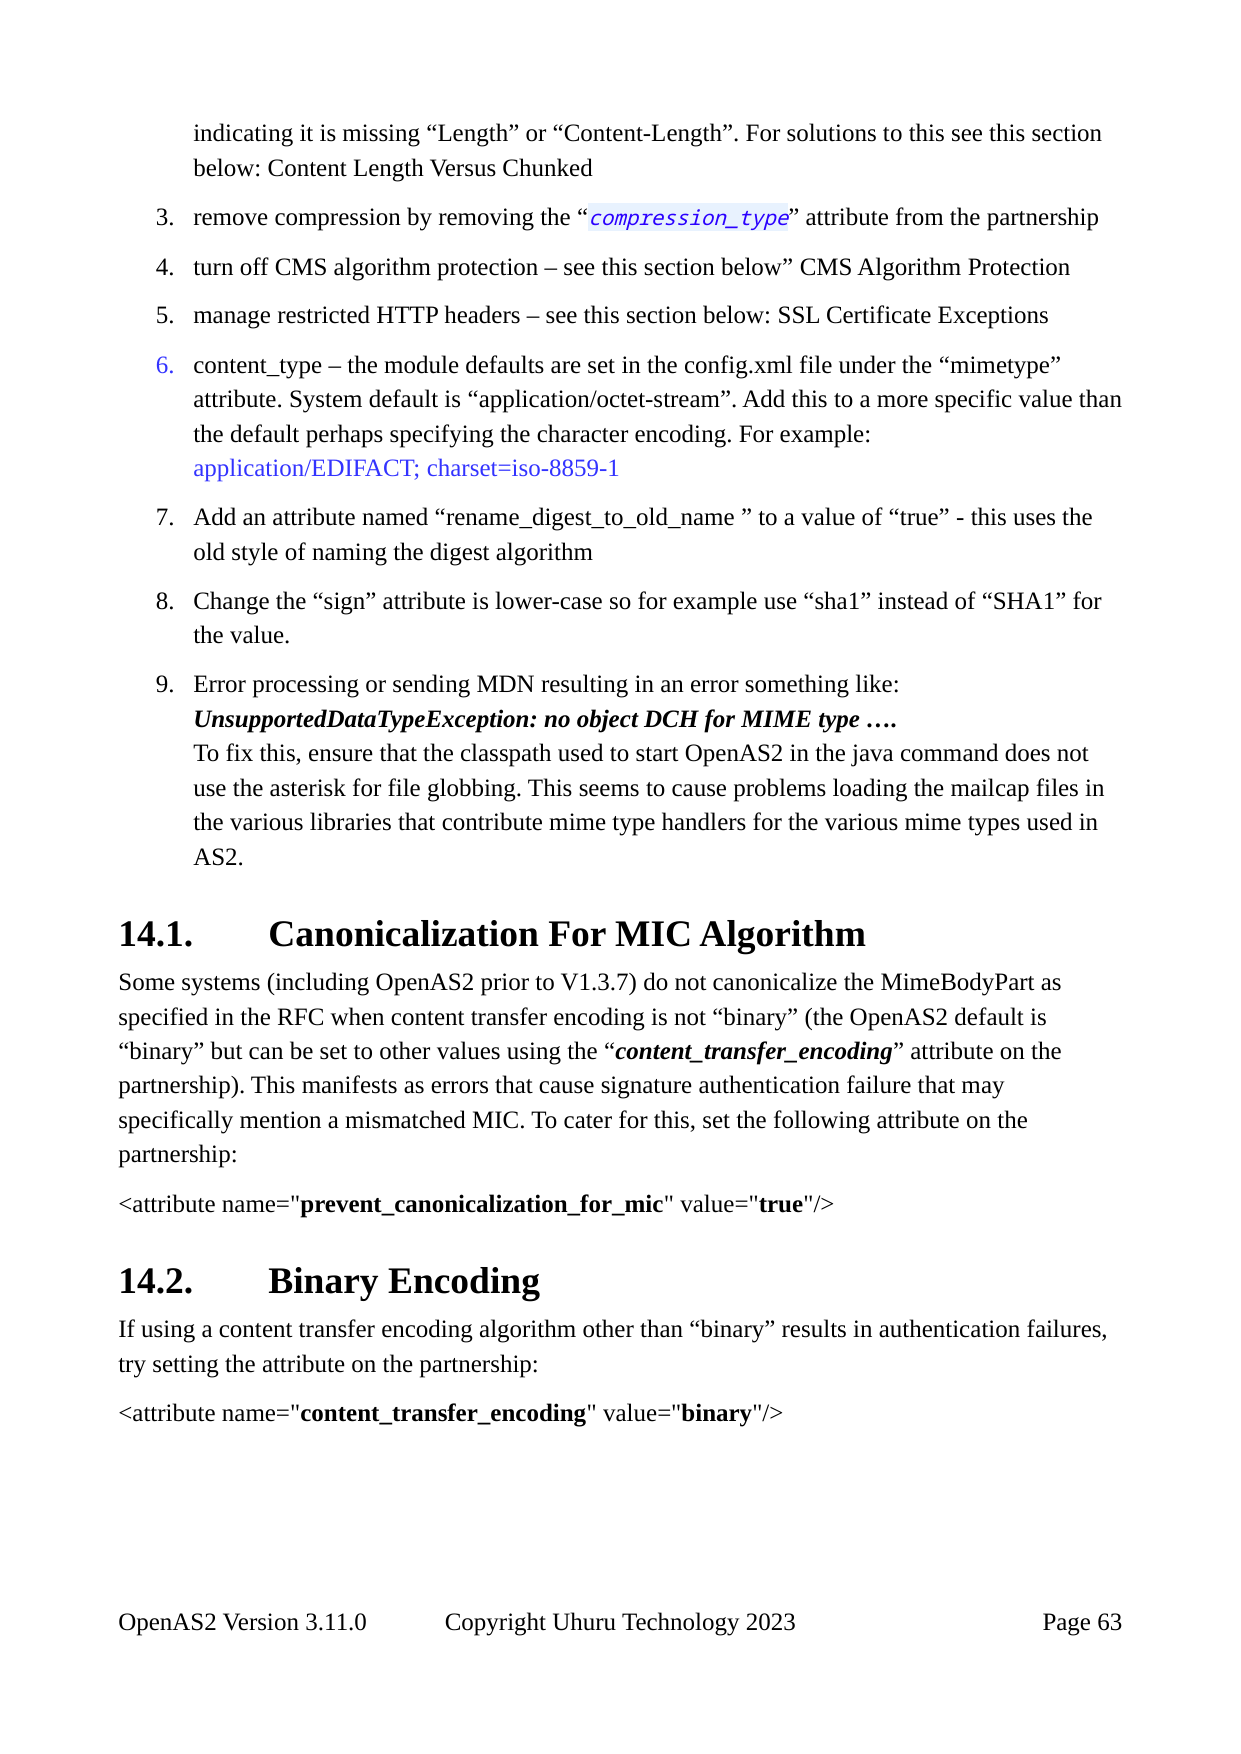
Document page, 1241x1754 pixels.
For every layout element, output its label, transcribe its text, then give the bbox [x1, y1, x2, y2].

text <attribute name="content_transfer_encoding" value="binary"/> [118, 1398, 1122, 1426]
list Error processing or sending MDN resulting in an error something like: UnsupportedDataTypeException: no object DCH for MIME type …. To fix this, ensure that the classpath used to start OpenAS2 in the java command does not use the asterisk for file globbing. This seems to cause problems loading the mailcap files in the various libraries that contribute mime type handlers for the various mime types used in AS2. [156, 669, 1122, 870]
list remove compression by removing the “compression_type” attribute from the partnership [156, 202, 1122, 231]
list manage restricted HTTP headers – see this section below: SSL Certificate Exceptions [156, 301, 1122, 329]
subtitle Canonicalization For MIC Algorithm [118, 912, 1122, 955]
list Change the “sign” attribute is lower-case so for example use “sha1” instead of “SHA1” for the value. [156, 586, 1122, 649]
text Some systems (including OpenAS2 prior to V1.3.7) do not canonicalize the MimeBodyPart as specified in the RFC when content transfer encoding is not “binary” (the OpenAS2 default is “binary” but can be set to other values using the “content_transfer_encoding” attribute on the partnership). This manifests as errors that cause signature authentication failure that may specifically mention a mismatched MIC. To cater for this, set the following attribute on the partnership: [118, 967, 1122, 1168]
list turn off CMS algorithm protection – see this section below” CMS Algorithm Protection [156, 252, 1122, 280]
list content_type – the module defaults are set in the config.xml file under the “mimetype” attribute. System default is “application/octet-stream”. Add this to a more specific value than the default perhaps specifying the character encoding. For example: application/EDIFACT; charset=iso-8859-1 [156, 350, 1122, 482]
text If using a content transfer encoding algorithm other than “binary” results in authentication failures, try setting the attribute on the partnership: [118, 1314, 1122, 1377]
list indicating it is missing “Length” or “Content-Length”. For solutions to this see this section below: Content Length Versus Chunked [156, 118, 1122, 181]
subtitle Binary Encoding [118, 1258, 1122, 1302]
text <attribute name="prevent_canonicalization_for_mic" value="true"/> [118, 1189, 1122, 1217]
list Add an attribute named “rename_digest_to_old_name ” to a value of “true” - this uses the old style of naming the digest algorithm [156, 502, 1122, 565]
